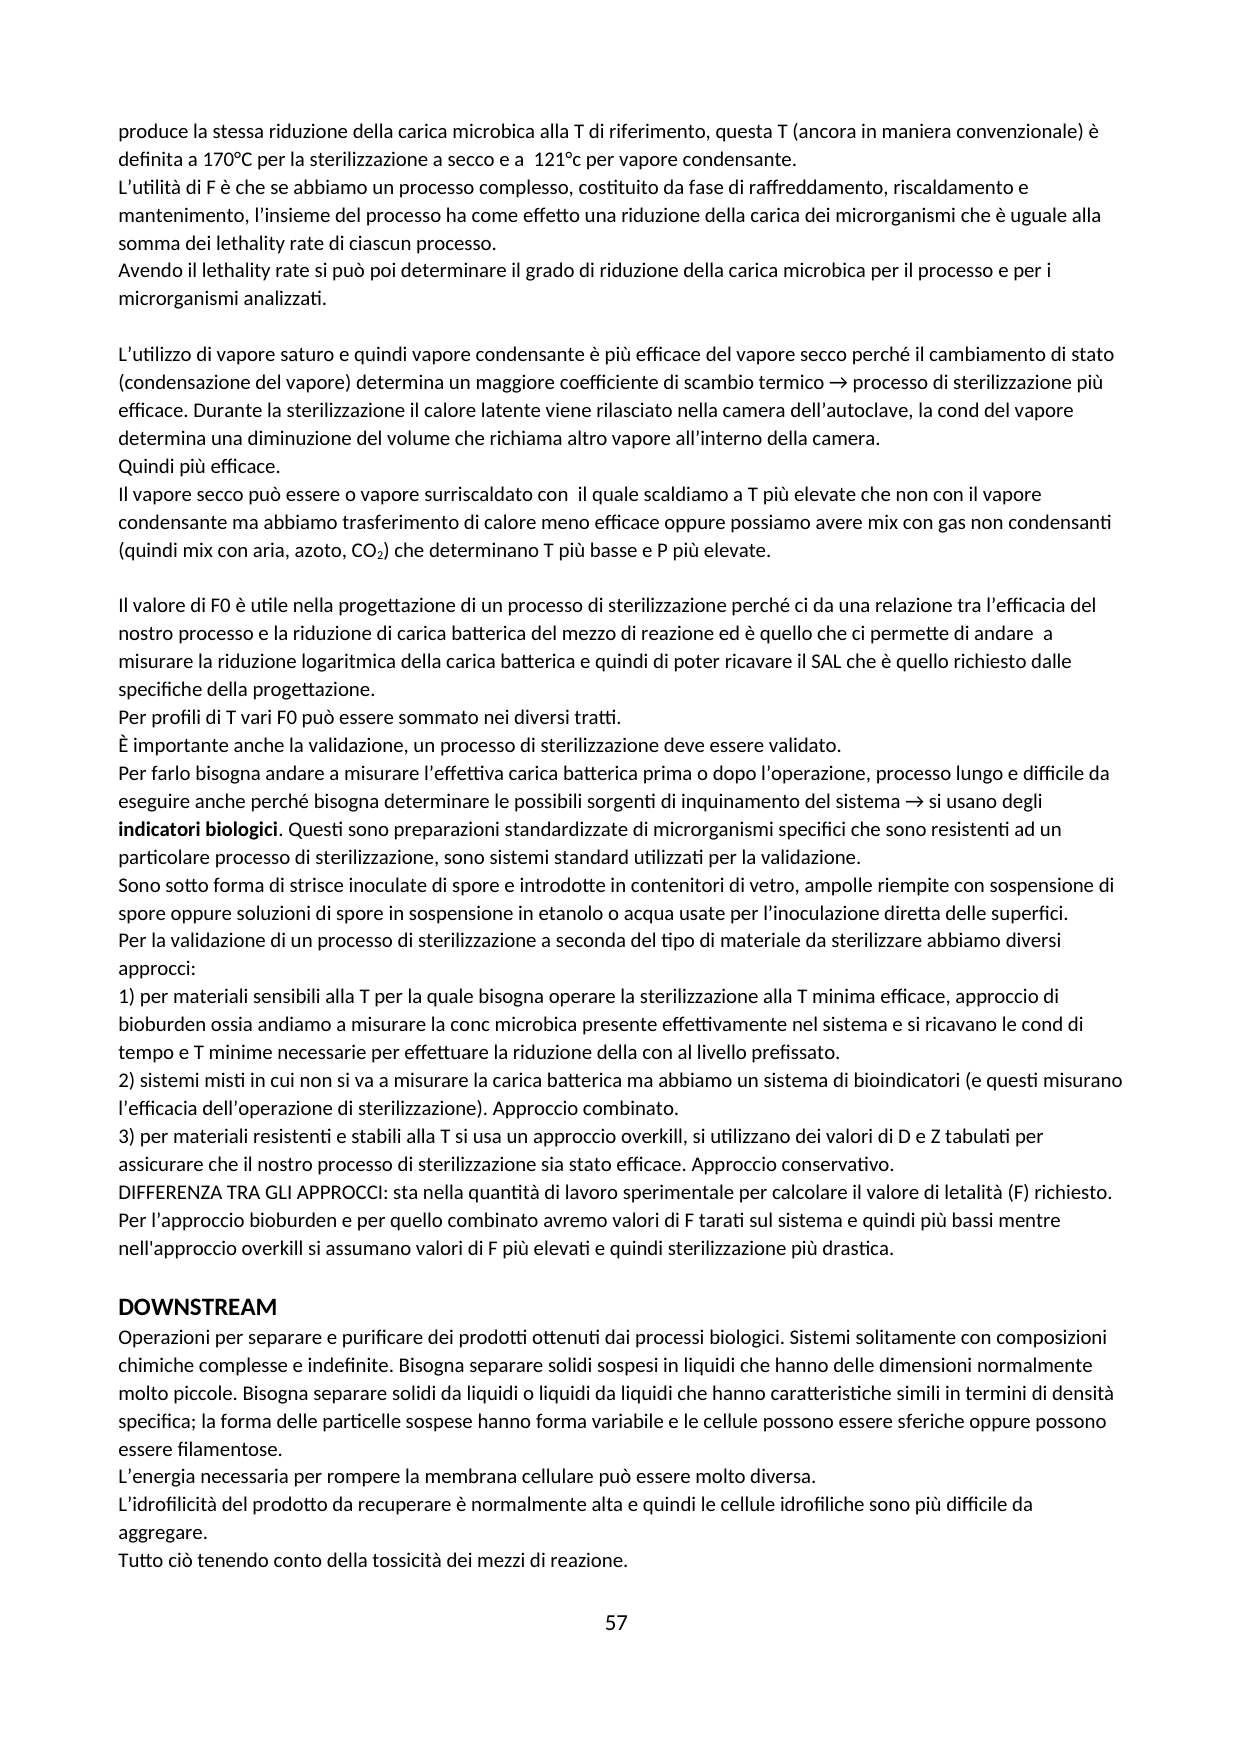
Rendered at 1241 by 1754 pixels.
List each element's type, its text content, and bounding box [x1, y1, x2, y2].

text produce la stessa riduzione della carica microbica alla T di riferimento, questa T (ancora in maniera convenzionale) è definita a 170°C per la sterilizzazione a secco e a 121°c per vapore condensante. L’utilità di F è che se abbiamo un processo complesso, costituito da fase di raffreddamento, riscaldamento e mantenimento, l’insieme del processo ha come effetto una riduzione della carica dei microrganismi che è uguale alla somma dei lethality rate di ciascun processo. Avendo il lethality rate si può poi determinare il grado di riduzione della carica microbica per il processo e per i microrganismi analizzati. L’utilizzo di vapore saturo e quindi vapore condensante è più efficace del vapore secco perché il cambiamento di stato (condensazione del vapore) determina un maggiore coefficiente di scambio termico → processo di sterilizzazione più efficace. Durante la sterilizzazione il calore latente viene rilasciato nella camera dell’autoclave, la cond del vapore determina una diminuzione del volume che richiama altro vapore all’interno della camera. Quindi più efficace. Il vapore secco può essere o vapore surriscaldato con il quale scaldiamo a T più elevate che non con il vapore condensante ma abbiamo trasferimento di calore meno efficace oppure possiamo avere mix con gas non condensanti (quindi mix con aria, azoto, CO2) che determinano T più basse e P più elevate. Il valore di F0 è utile nella progettazione di un processo di sterilizzazione perché ci da una relazione tra l’efficacia del nostro processo e la riduzione di carica batterica del mezzo di reazione ed è quello che ci permette di andare a misurare la riduzione logaritmica della carica batterica e quindi di poter ricavare il SAL che è quello richiesto dalle specifiche della progettazione. Per profili di T vari F0 può essere sommato nei diversi tratti. È importante anche la validazione, un processo di sterilizzazione deve essere validato. Per farlo bisogna andare a misurare l’effettiva carica batterica prima o dopo l’operazione, processo lungo e difficile da eseguire anche perché bisogna determinare le possibili sorgenti di inquinamento del sistema → si usano degli indicatori biologici. Questi sono preparazioni standardizzate di microrganismi specifici che sono resistenti ad un particolare processo di sterilizzazione, sono sistemi standard utilizzati per la validazione. Sono sotto forma di strisce inoculate di spore e introdotte in contenitori di vetro, ampolle riempite con sospensione di spore oppure soluzioni di spore in sospensione in etanolo o acqua usate per l’inoculazione diretta delle superfici. Per la validazione di un processo di sterilizzazione a seconda del tipo di materiale da sterilizzare abbiamo diversi approcci: 1) per materiali sensibili alla T per la quale bisogna operare la sterilizzazione alla T minima efficace, approccio di bioburden ossia andiamo a misurare la conc microbica presente effettivamente nel sistema e si ricavano le cond di tempo e T minime necessarie per effettuare la riduzione della con al livello prefissato. 2) sistemi misti in cui non si va a misurare la carica batterica ma abbiamo un sistema di bioindicatori (e questi misurano l’efficacia dell’operazione di sterilizzazione). Approccio combinato. 3) per materiali resistenti e stabili alla T si usa un approccio overkill, si utilizzano dei valori di D e Z tabulati per assicurare che il nostro processo di sterilizzazione sia stato efficace. Approccio conservativo. DIFFERENZA TRA GLI APPROCCI: sta nella quantità di lavoro sperimentale per calcolare il valore di letalità (F) richiesto. Per l’approccio bioburden e per quello combinato avremo valori di F tarati sul sistema e quindi più bassi mentre nell'approccio overkill si assumano valori di F più elevati e quindi sterilizzazione più drastica. DOWNSTREAM Operazioni per separare e purificare dei prodotti ottenuti dai processi biologici. Sistemi solitamente con composizioni chimiche complesse e indefinite. Bisogna separare solidi sospesi in liquidi che hanno delle dimensioni normalmente molto piccole. Bisogna separare solidi da liquidi o liquidi da liquidi che hanno caratteristiche simili in termini di densità specifica; la forma delle particelle sospese hanno forma variabile e le cellule possono essere sferiche oppure possono essere filamentose. L’energia necessaria per rompere la membrana cellulare può essere molto diversa. L’idrofilicità del prodotto da recuperare è normalmente alta e quindi le cellule idrofiliche sono più difficile da aggregare. Tutto ciò tenendo conto della tossicità dei mezzi di reazione. [118, 118, 1124, 1573]
